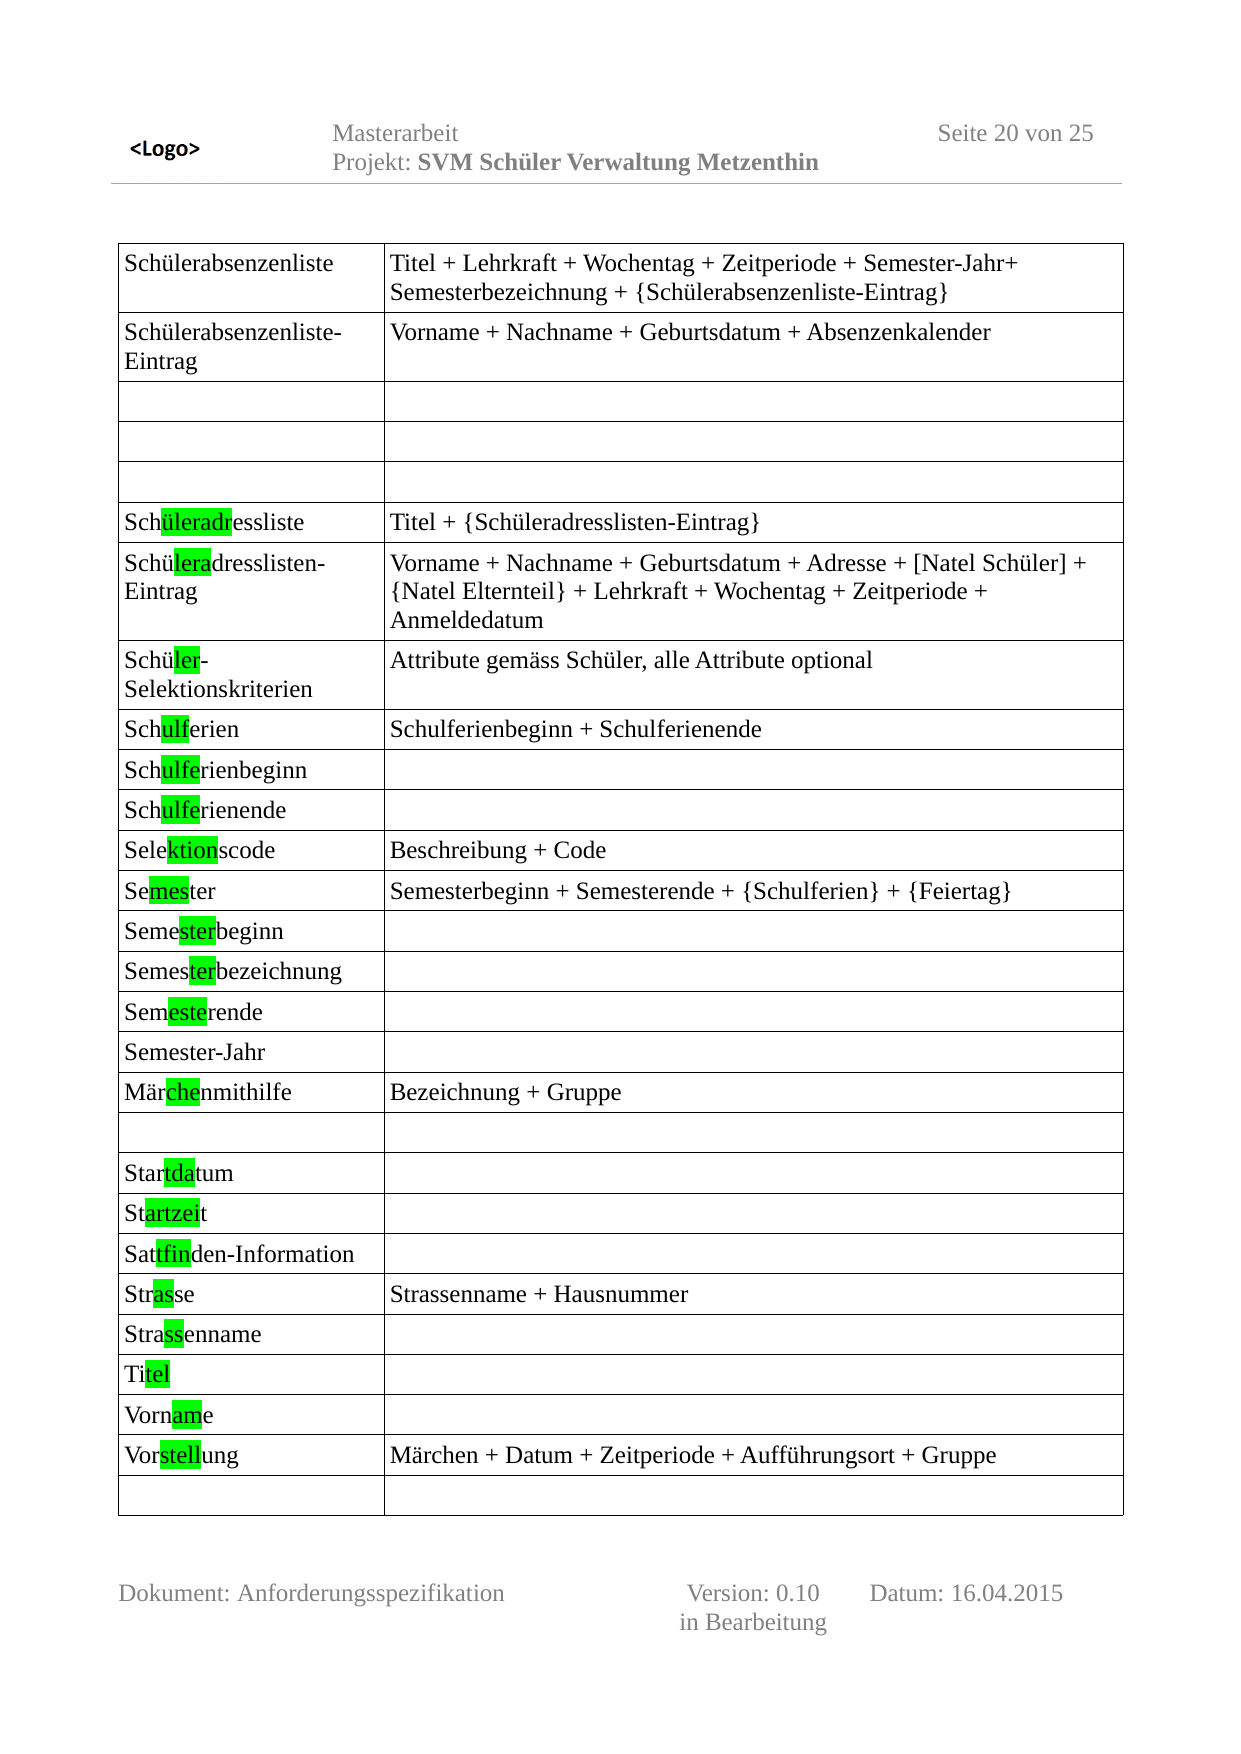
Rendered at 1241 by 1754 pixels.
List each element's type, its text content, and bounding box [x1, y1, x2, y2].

table_cell Schüler-Selektionskriterien [119, 641, 384, 709]
table_cell Beschreibung + Code [385, 831, 1123, 870]
table_cell Selektionscode [119, 831, 384, 870]
table_cell Strassenname [119, 1315, 384, 1354]
table_cell [385, 1476, 1123, 1515]
table_cell Schüleradressliste [119, 503, 384, 542]
table_cell Startzeit [119, 1194, 384, 1233]
table_cell Vorname + Nachname + Geburtsdatum + Adresse + [Natel Schüler] + {Natel Elternteil} + Lehrkraft + Wochentag + Zeitperiode + Anmeldedatum [385, 543, 1123, 640]
table_cell [385, 1113, 1123, 1152]
table_cell Semesterende [119, 992, 384, 1031]
table_cell [385, 422, 1123, 461]
table_cell [119, 1113, 384, 1152]
table_cell [385, 462, 1123, 502]
table_cell [385, 1153, 1123, 1192]
table_cell Semester [119, 871, 384, 910]
table_cell Märchen + Datum + Zeitperiode + Aufführungsort + Gruppe [385, 1435, 1123, 1475]
table_cell [385, 911, 1123, 951]
table_cell [385, 750, 1123, 789]
table_cell Vorname [119, 1395, 384, 1434]
table_cell [385, 1395, 1123, 1434]
table_cell Schulferienbeginn [119, 750, 384, 789]
table_cell [385, 382, 1123, 421]
table_cell Vorname + Nachname + Geburtsdatum + Absenzenkalender [385, 313, 1123, 381]
table_cell [385, 952, 1123, 991]
table_cell [385, 1234, 1123, 1273]
table_cell Sattfinden-Information [119, 1234, 384, 1273]
table_cell [119, 462, 384, 502]
table_cell Strassenname + Hausnummer [385, 1274, 1123, 1313]
table_cell [385, 1355, 1123, 1394]
table_cell Titel [119, 1355, 384, 1394]
picture [118, 118, 224, 183]
table_cell Bezeichnung + Gruppe [385, 1073, 1123, 1112]
table_cell [385, 790, 1123, 830]
table_cell Schüleradresslisten-Eintrag [119, 543, 384, 640]
table_cell Schülerabsenzenliste [119, 244, 384, 312]
table_cell Titel + {Schüleradresslisten-Eintrag} [385, 503, 1123, 542]
table_cell Märchenmithilfe [119, 1073, 384, 1112]
table_cell Semesterbeginn [119, 911, 384, 951]
table_cell [119, 422, 384, 461]
table_cell [385, 1194, 1123, 1233]
table_cell Schulferienbeginn + Schulferienende [385, 710, 1123, 749]
table_cell Schulferien [119, 710, 384, 749]
table_cell [385, 992, 1123, 1031]
table_cell [119, 382, 384, 421]
table_cell Semesterbezeichnung [119, 952, 384, 991]
table_cell [119, 1476, 384, 1515]
table_cell [385, 1032, 1123, 1072]
table_cell Semesterbeginn + Semesterende + {Schulferien} + {Feiertag} [385, 871, 1123, 910]
table_cell Strasse [119, 1274, 384, 1313]
table_cell [385, 1315, 1123, 1354]
table_cell Attribute gemäss Schüler, alle Attribute optional [385, 641, 1123, 709]
table_cell Vorstellung [119, 1435, 384, 1475]
table_cell Semester-Jahr [119, 1032, 384, 1072]
table_cell Schulferienende [119, 790, 384, 830]
table_cell Titel + Lehrkraft + Wochentag + Zeitperiode + Semester-Jahr+ Semesterbezeichnung + {Schülerabsenzenliste-Eintrag} [385, 244, 1123, 312]
table_cell Schülerabsenzenliste-Eintrag [119, 313, 384, 381]
table_cell Startdatum [119, 1153, 384, 1192]
